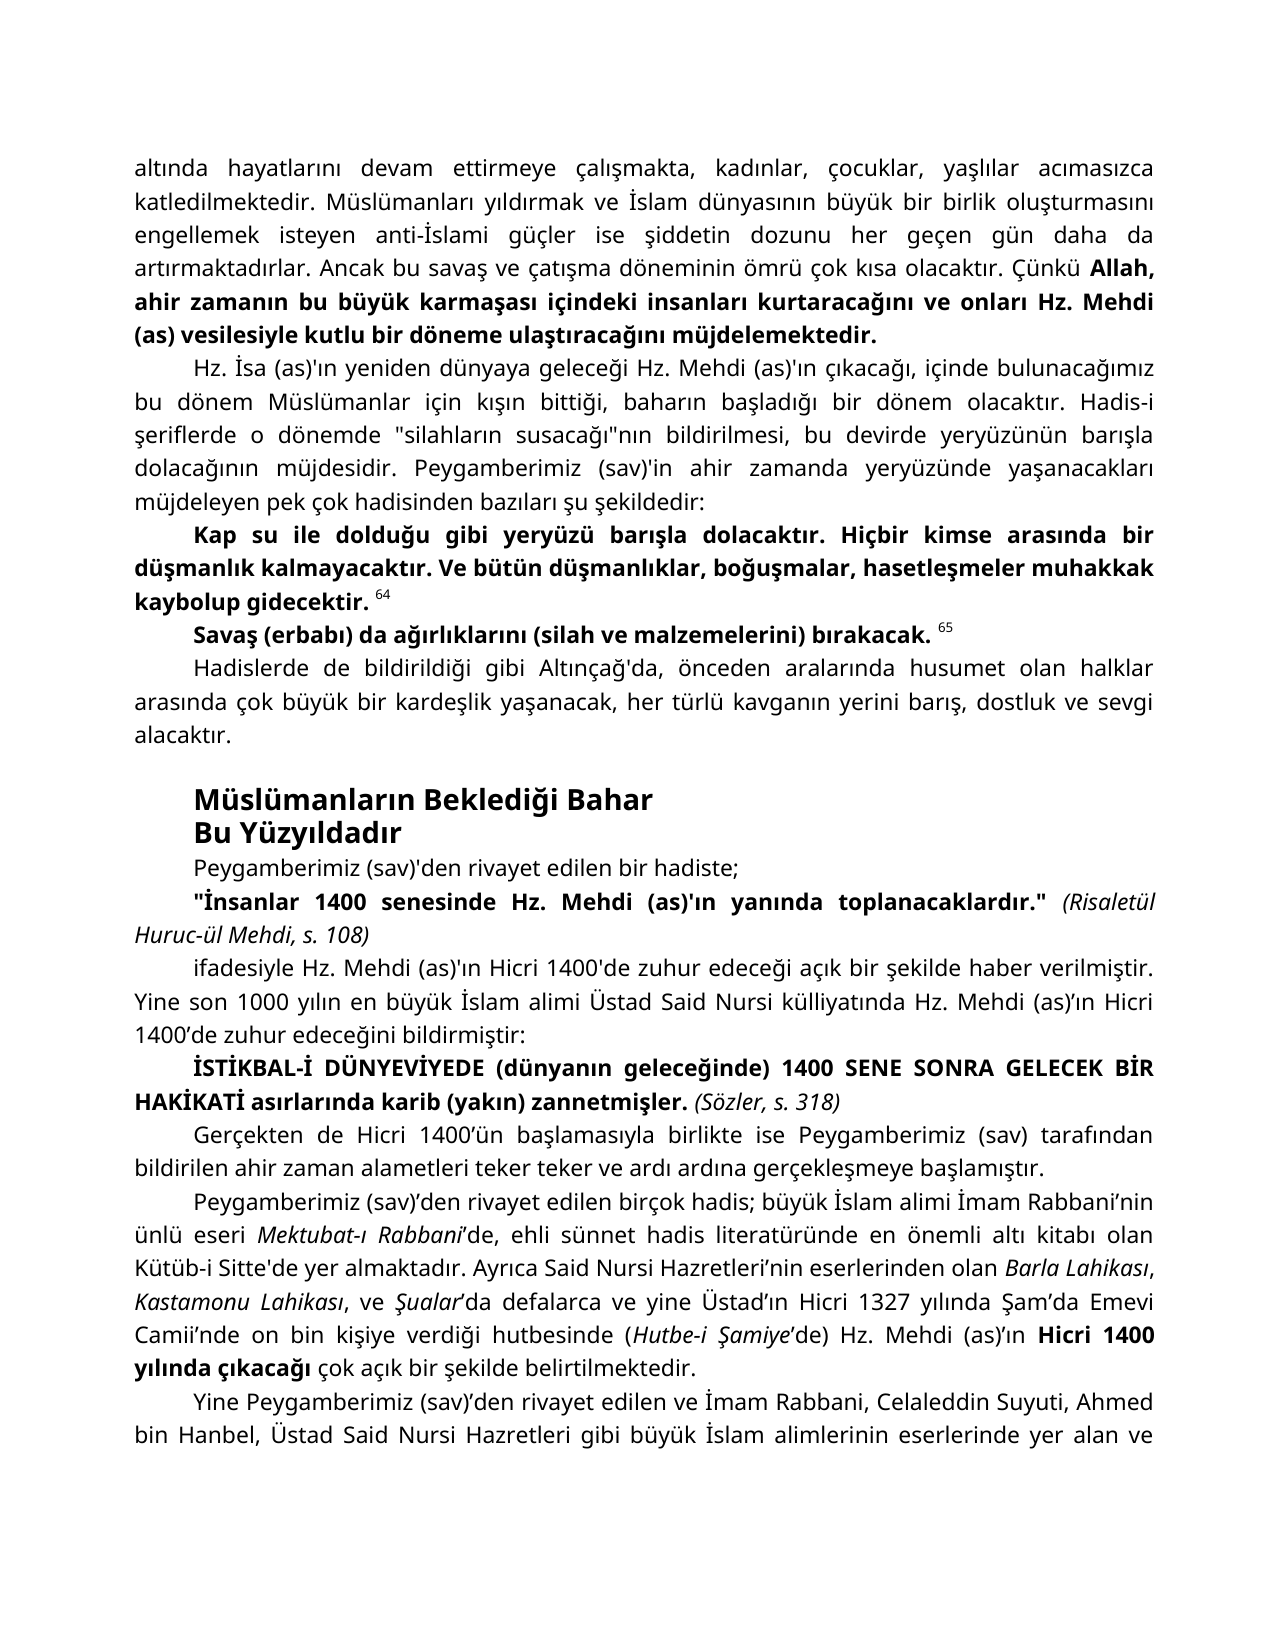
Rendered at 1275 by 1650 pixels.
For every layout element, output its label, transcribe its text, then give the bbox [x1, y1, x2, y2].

text ifadesiyle Hz. Mehdi (as)'ın Hicri 1400'de zuhur edeceği açık bir şekilde haber verilmiştir. Yine son 1000 yılın en büyük İslam alimi Üstad Said Nursi külliyatında Hz. Mehdi (as)’ın Hicri 1400’de zuhur edeceğini bildirmiştir: [134, 950, 1155, 1050]
text "İnsanlar 1400 senesinde Hz. Mehdi (as)'ın yanında toplanacaklardır." (Risaletül Huruc-ül Mehdi, s. 108) [134, 883, 1155, 950]
text Peygamberimiz (sav)’den rivayet edilen birçok hadis; büyük İslam alimi İmam Rabbani’nin ünlü eseri Mektubat-ı Rabbani’de, ehli sünnet hadis literatüründe en önemli altı kitabı olan Kütüb-i Sitte'de yer almaktadır. Ayrıca Said Nursi Hazretleri’nin eserlerinden olan Barla Lahikası, Kastamonu Lahikası, ve Şualar’da defalarca ve yine Üstad’ın Hicri 1327 yılında Şam’da Emevi Camii’nde on bin kişiye verdiği hutbesinde (Hutbe-i Şamiye’de) Hz. Mehdi (as)’ın Hicri 1400 yılında çıkacağı çok açık bir şekilde belirtilmektedir. [134, 1183, 1155, 1383]
text Hadislerde de bildirildiği gibi Altınçağ'da, önceden aralarında husumet olan halklar arasında çok büyük bir kardeşlik yaşanacak, her türlü kavganın yerini barış, dostluk ve sevgi alacaktır. [134, 650, 1155, 750]
text Savaş (erbabı) da ağırlıklarını (silah ve malzemelerini) bırakacak. 65 [134, 617, 1155, 650]
text Hz. İsa (as)'ın yeniden dünyaya geleceği Hz. Mehdi (as)'ın çıkacağı, içinde bulunacağımız bu dönem Müslümanlar için kışın bittiği, baharın başladığı bir dönem olacaktır. Hadis-i şeriflerde o dönemde "silahların susacağı"nın bildirilmesi, bu devirde yeryüzünün barışla dolacağının müjdesidir. Peygamberimiz (sav)'in ahir zamanda yeryüzünde yaşanacakları müjdeleyen pek çok hadisinden bazıları şu şekildedir: [134, 350, 1155, 517]
subtitle Müslümanların Beklediği Bahar [134, 783, 1155, 817]
text İSTİKBAL-İ DÜNYEVİYEDE (dünyanın geleceğinde) 1400 SENE SONRA GELECEK BİR HAKİKATİ asırlarında karib (yakın) zannetmişler. (Sözler, s. 318) [134, 1050, 1155, 1117]
text Kap su ile dolduğu gibi yeryüzü barışla dolacaktır. Hiçbir kimse arasında bir düşmanlık kalmayacaktır. Ve bütün düşmanlıklar, boğuşmalar, hasetleşmeler muhakkak kaybolup gidecektir. 64 [134, 517, 1155, 617]
text Peygamberimiz (sav)'den rivayet edilen bir hadiste; [134, 850, 1155, 883]
text Yine Peygamberimiz (sav)’den rivayet edilen ve İmam Rabbani, Celaleddin Suyuti, Ahmed bin Hanbel, Üstad Said Nursi Hazretleri gibi büyük İslam alimlerinin eserlerinde yer alan ve [134, 1383, 1155, 1450]
text Gerçekten de Hicri 1400’ün başlamasıyla birlikte ise Peygamberimiz (sav) tarafından bildirilen ahir zaman alametleri teker teker ve ardı ardına gerçekleşmeye başlamıştır. [134, 1117, 1155, 1183]
subtitle Bu Yüzyıldadır [134, 817, 1155, 850]
text altında hayatlarını devam ettirmeye çalışmakta, kadınlar, çocuklar, yaşlılar acımasızca katledilmektedir. Müslümanları yıldırmak ve İslam dünyasının büyük bir birlik oluşturmasını engellemek isteyen anti-İslami güçler ise şiddetin dozunu her geçen gün daha da artırmaktadırlar. Ancak bu savaş ve çatışma döneminin ömrü çok kısa olacaktır. Çünkü Allah, ahir zamanın bu büyük karmaşası içindeki insanları kurtaracağını ve onları Hz. Mehdi (as) vesilesiyle kutlu bir döneme ulaştıracağını müjdelemektedir. [134, 150, 1155, 350]
